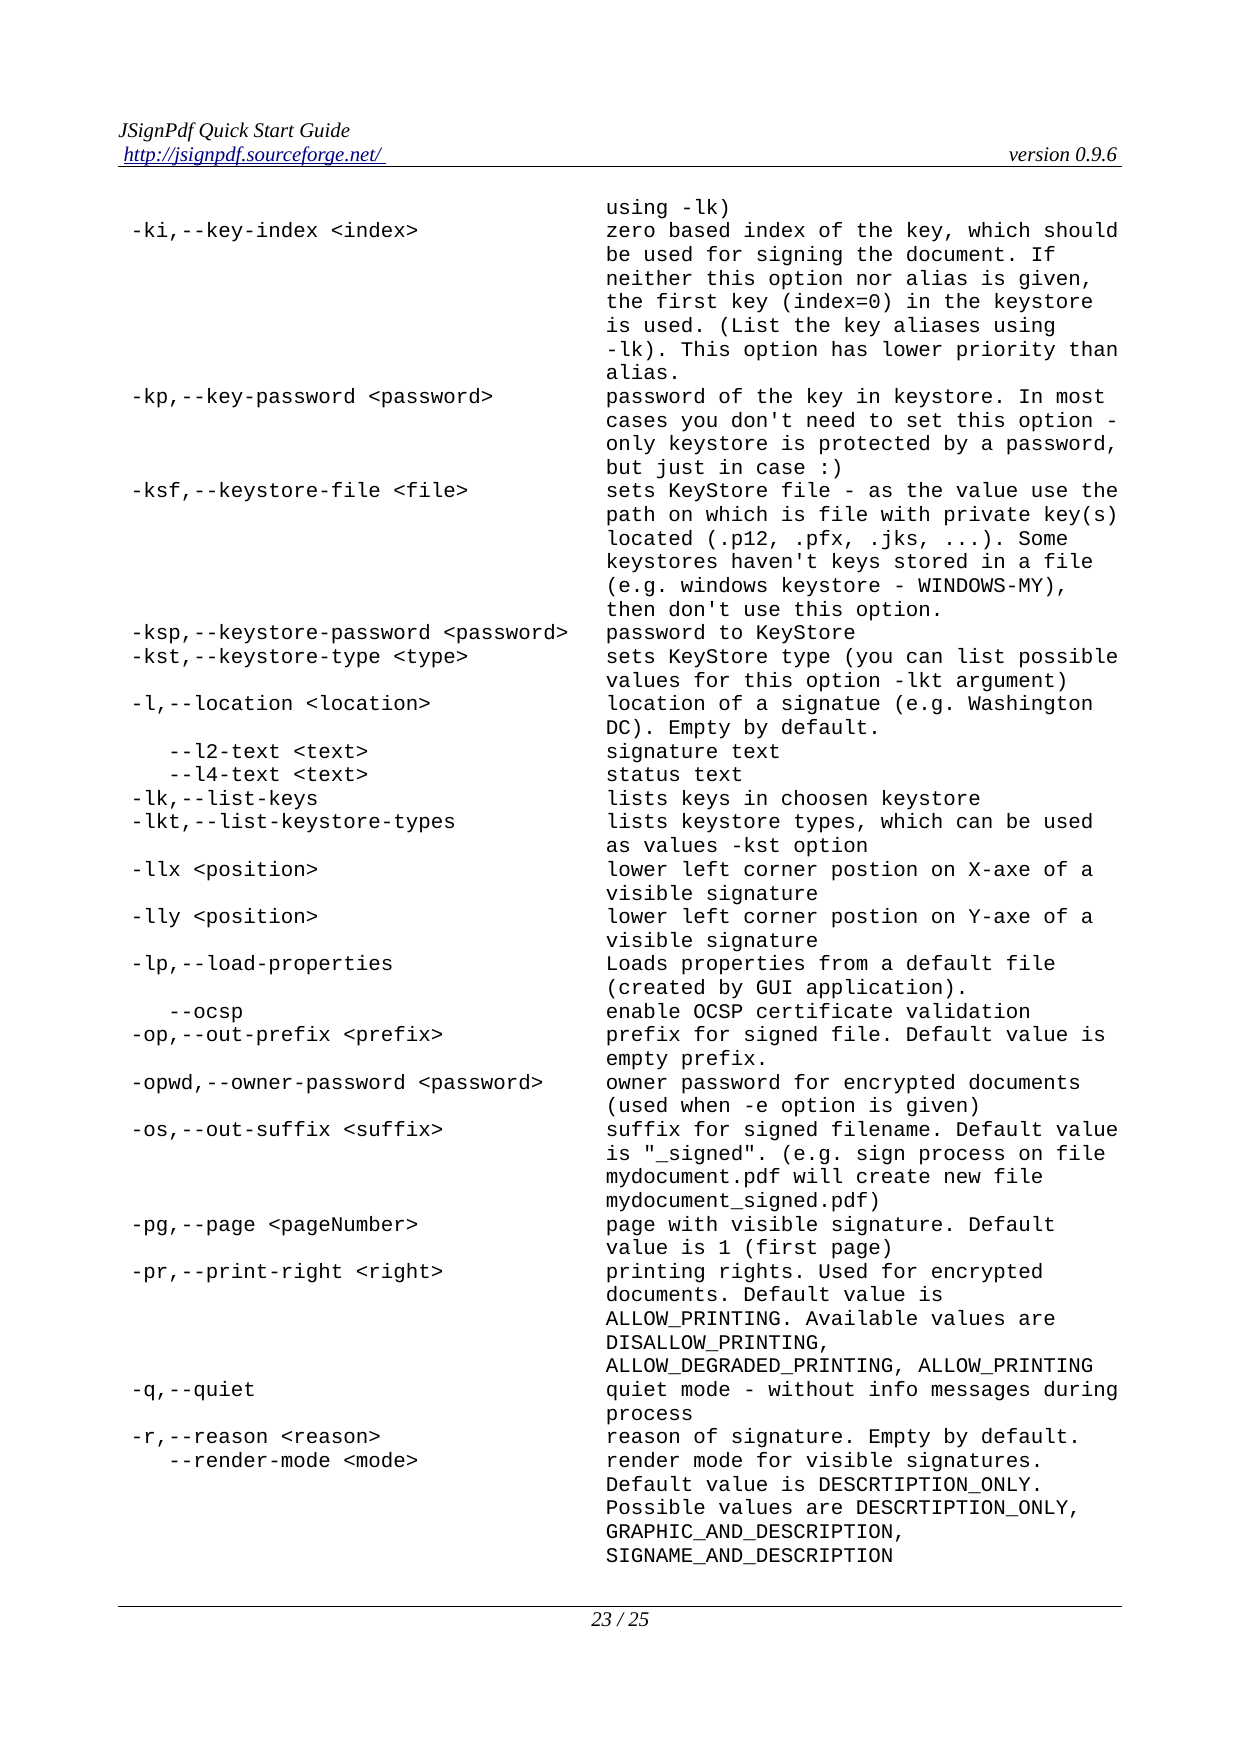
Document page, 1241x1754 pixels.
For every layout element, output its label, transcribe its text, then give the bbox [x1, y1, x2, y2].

text -ki,--key-index <index> zero based index of the key, which should [118, 220, 1122, 244]
text values for this option -lkt argument) [118, 670, 1122, 693]
text cases you don't need to set this option - [118, 409, 1122, 433]
text -r,--reason <reason> reason of signature. Empty by default. [118, 1426, 1122, 1450]
text -kst,--keystore-type <type> sets KeyStore type (you can list possible [118, 646, 1122, 670]
text is used. (List the key aliases using [118, 315, 1122, 339]
text visible signature [118, 930, 1122, 953]
text -lly <position> lower left corner postion on Y-axe of a [118, 906, 1122, 930]
text mydocument_signed.pdf) [118, 1190, 1122, 1213]
text --ocsp enable OCSP certificate validation [118, 1001, 1122, 1024]
text -lk). This option has lower priority than [118, 339, 1122, 362]
text mydocument.pdf will create new file [118, 1166, 1122, 1190]
text using -lk) [118, 197, 1122, 220]
text ALLOW_DEGRADED_PRINTING, ALLOW_PRINTING [118, 1355, 1122, 1379]
text --l2-text <text> signature text [118, 741, 1122, 764]
text Default value is DESCRTIPTION_ONLY. [118, 1474, 1122, 1497]
text but just in case :) [118, 457, 1122, 481]
text ALLOW_PRINTING. Available values are [118, 1308, 1122, 1332]
text value is 1 (first page) [118, 1237, 1122, 1261]
text be used for signing the document. If [118, 244, 1122, 268]
text empty prefix. [118, 1048, 1122, 1072]
text located (.p12, .pfx, .jks, ...). Some [118, 528, 1122, 551]
text -lk,--list-keys lists keys in choosen keystore [118, 788, 1122, 812]
text the first key (index=0) in the keystore [118, 291, 1122, 315]
text -pr,--print-right <right> printing rights. Used for encrypted [118, 1261, 1122, 1284]
text path on which is file with private key(s) [118, 504, 1122, 528]
text keystores haven't keys stored in a file [118, 551, 1122, 575]
text -ksp,--keystore-password <password> password to KeyStore [118, 622, 1122, 646]
text (e.g. windows keystore - WINDOWS-MY), [118, 575, 1122, 599]
text -lp,--load-properties Loads properties from a default file [118, 953, 1122, 977]
text process [118, 1403, 1122, 1426]
text (used when -e option is given) [118, 1095, 1122, 1119]
text -os,--out-suffix <suffix> suffix for signed filename. Default value [118, 1119, 1122, 1143]
text as values -kst option [118, 835, 1122, 859]
text -pg,--page <pageNumber> page with visible signature. Default [118, 1213, 1122, 1237]
text --l4-text <text> status text [118, 764, 1122, 788]
text --render-mode <mode> render mode for visible signatures. [118, 1450, 1122, 1474]
text -kp,--key-password <password> password of the key in keystore. In most [118, 386, 1122, 409]
text SIGNAME_AND_DESCRIPTION [118, 1544, 1122, 1568]
text (created by GUI application). [118, 977, 1122, 1001]
text GRAPHIC_AND_DESCRIPTION, [118, 1521, 1122, 1544]
text then don't use this option. [118, 599, 1122, 622]
text is "_signed". (e.g. sign process on file [118, 1143, 1122, 1166]
text only keystore is protected by a password, [118, 433, 1122, 457]
text -q,--quiet quiet mode - without info messages during [118, 1379, 1122, 1403]
text documents. Default value is [118, 1284, 1122, 1308]
text alias. [118, 362, 1122, 386]
text -lkt,--list-keystore-types lists keystore types, which can be used [118, 812, 1122, 835]
text -opwd,--owner-password <password> owner password for encrypted documents [118, 1072, 1122, 1095]
text Possible values are DESCRTIPTION_ONLY, [118, 1497, 1122, 1521]
text visible signature [118, 882, 1122, 906]
text neither this option nor alias is given, [118, 268, 1122, 291]
text -op,--out-prefix <prefix> prefix for signed file. Default value is [118, 1024, 1122, 1048]
text -llx <position> lower left corner postion on X-axe of a [118, 859, 1122, 882]
text DISALLOW_PRINTING, [118, 1332, 1122, 1355]
text -l,--location <location> location of a signatue (e.g. Washington [118, 693, 1122, 717]
text DC). Empty by default. [118, 717, 1122, 741]
text -ksf,--keystore-file <file> sets KeyStore file - as the value use the [118, 481, 1122, 504]
